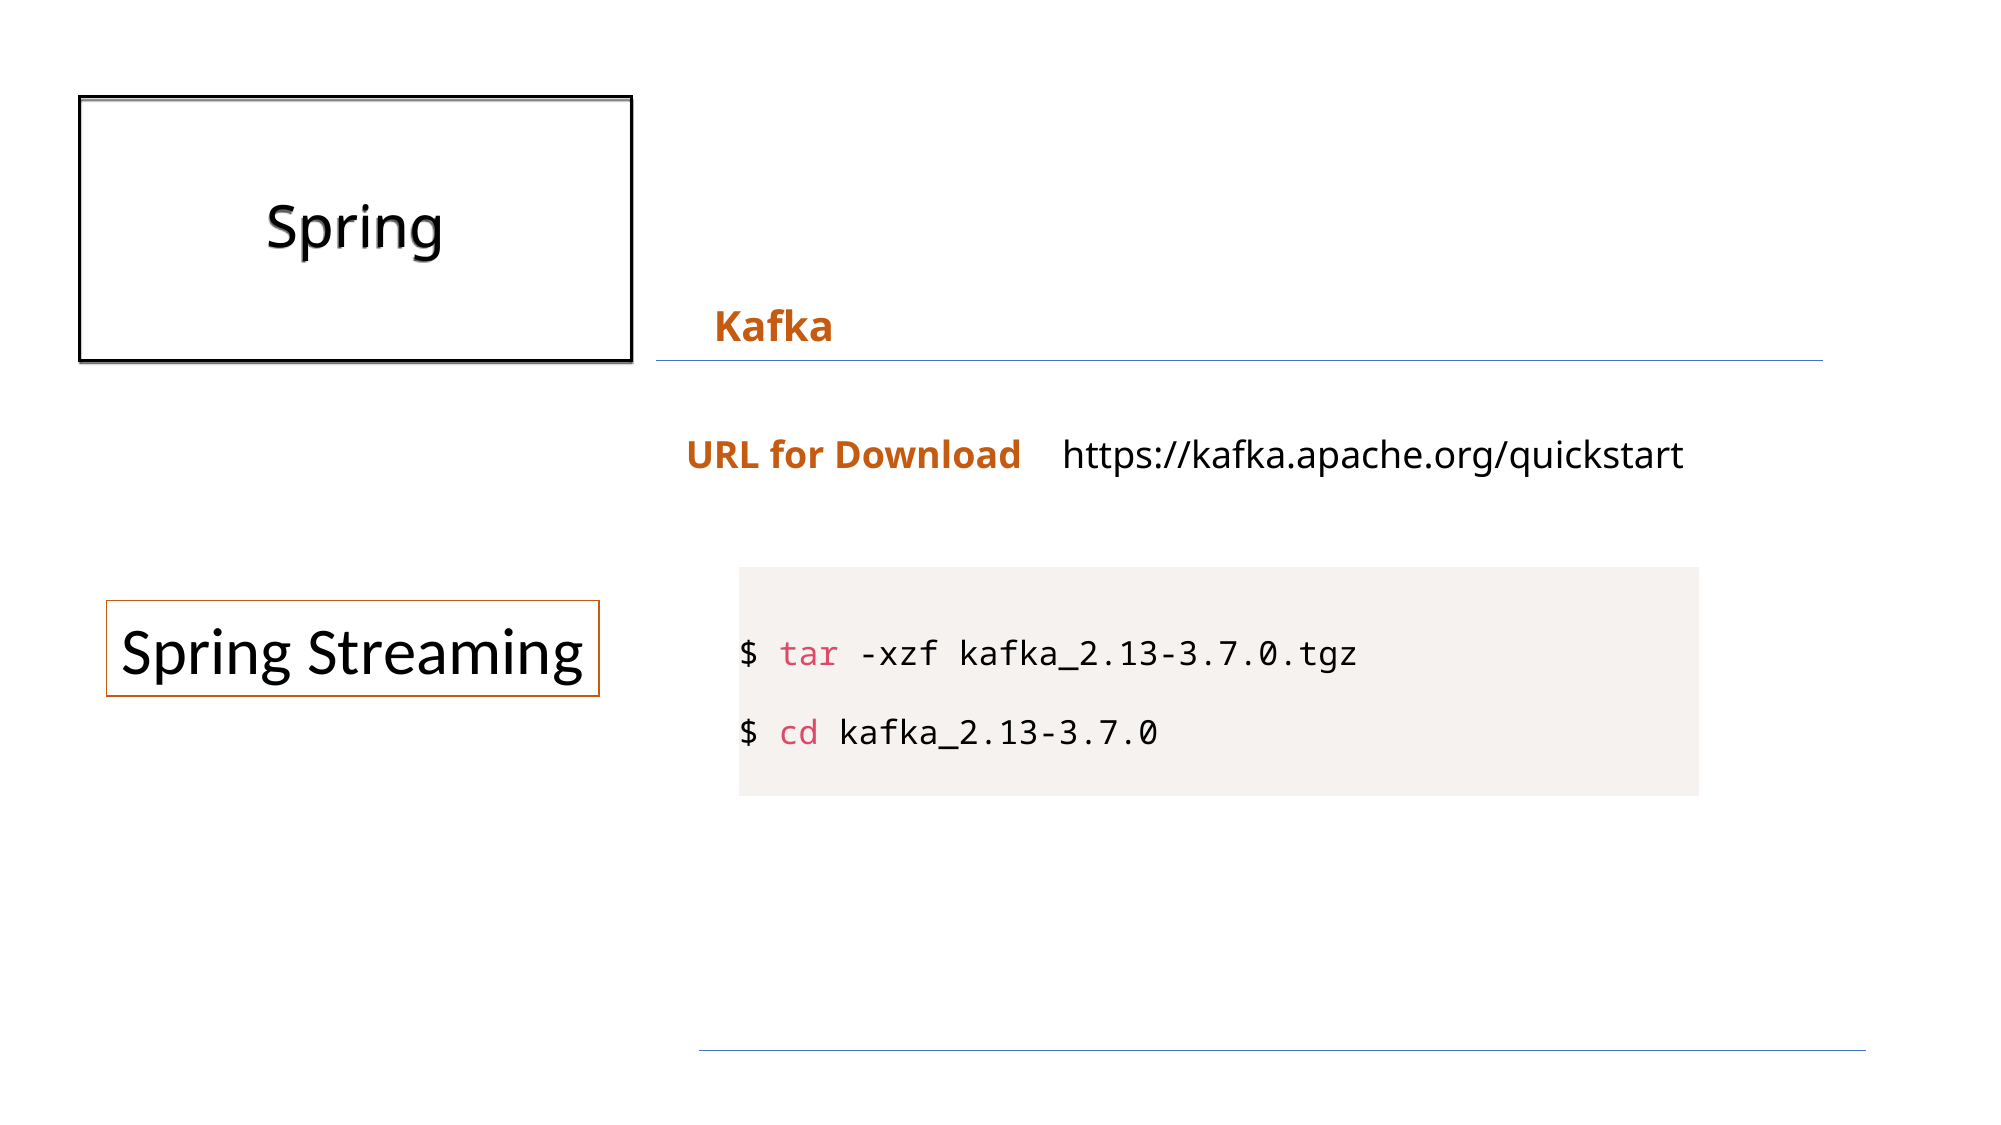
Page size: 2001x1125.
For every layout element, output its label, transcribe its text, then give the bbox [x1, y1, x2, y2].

text_box $ tar -xzf kafka_2.13-3.7.0.tgz $ cd kafka_2.13-3.7.0 [739, 567, 1699, 796]
text_box URL for Download [670, 423, 1058, 485]
text_box Spring Streaming [107, 601, 599, 696]
title Spring [79, 96, 632, 361]
text_box https://kafka.apache.org/quickstart [1058, 423, 2000, 485]
text_box Kafka [698, 292, 1699, 358]
